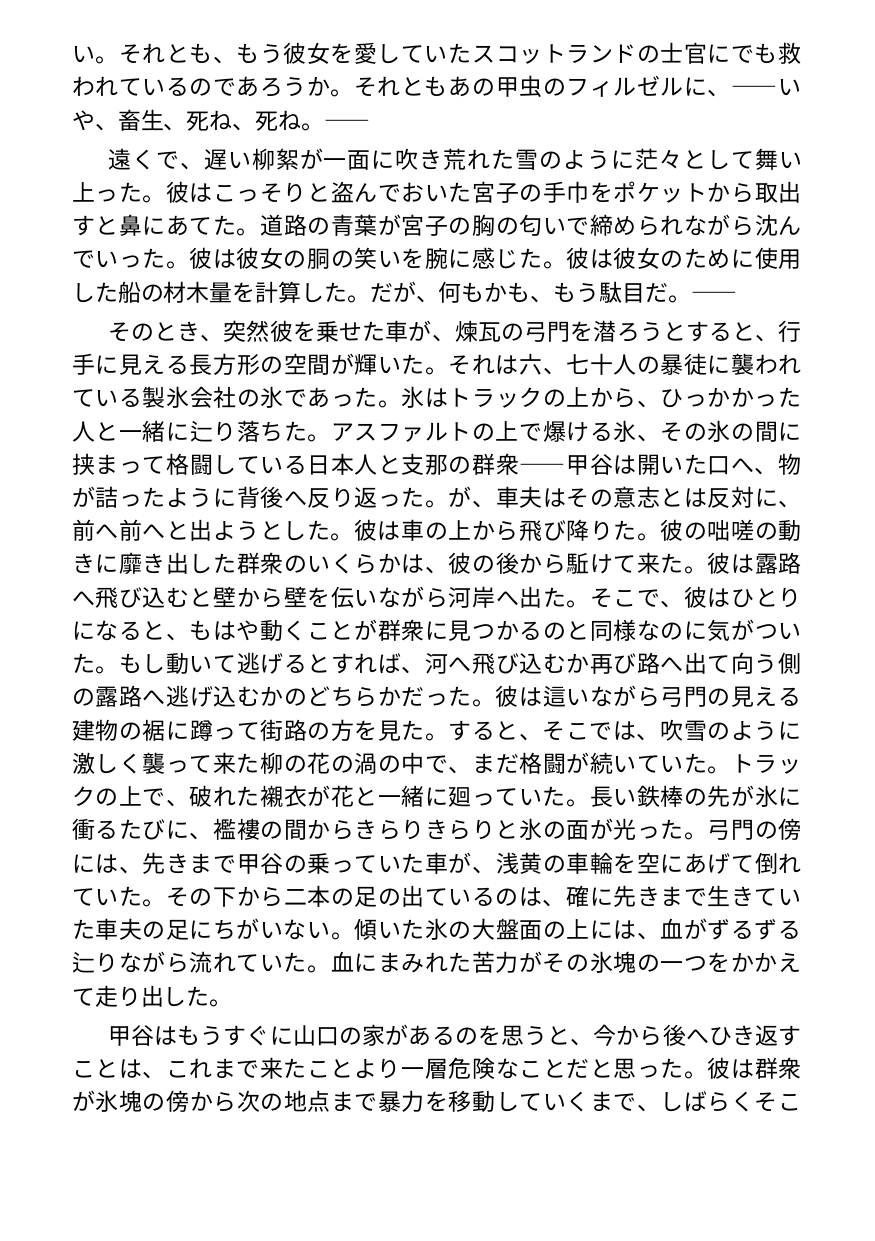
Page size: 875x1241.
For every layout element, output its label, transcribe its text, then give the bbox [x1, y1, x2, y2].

text 遠くで、遅い柳絮が一面に吹き荒れた雪のように茫々として舞い上った。彼はこっそりと盗んでおいた宮子の手巾をポケットから取出すと鼻にあてた。道路の青葉が宮子の胸の匂いで締められながら沈んでいった。彼は彼女の胴の笑いを腕に感じた。彼は彼女のために使用した船の材木量を計算した。だが、何もかも、もう駄目だ。―― [72, 142, 802, 308]
text そのとき、突然彼を乗せた車が、煉瓦の弓門を潜ろうとすると、行手に見える長方形の空間が輝いた。それは六、七十人の暴徒に襲われている製氷会社の氷であった。氷はトラックの上から、ひっかかった人と一緒に辷り落ちた。アスファルトの上で爆ける氷、その氷の間に挟まって格闘している日本人と支那の群衆――甲谷は開いた口へ、物が詰ったように背後へ反り返った。が、車夫はその意志とは反対に、前へ前へと出ようとした。彼は車の上から飛び降りた。彼の咄嗟の動きに靡き出した群衆のいくらかは、彼の後から駈けて来た。彼は露路へ飛び込むと壁から壁を伝いながら河岸へ出た。そこで、彼はひとりになると、もはや動くことが群衆に見つかるのと同様なのに気がついた。もし動いて逃げるとすれば、河へ飛び込むか再び路へ出て向う側の露路へ逃げ込むかのどちらかだった。彼は這いながら弓門の見える建物の裾に蹲って街路の方を見た。すると、そこでは、吹雪のように激しく襲って来た柳の花の渦の中で、まだ格闘が続いていた。トラックの上で、破れた襯衣が花と一緒に廻っていた。長い鉄棒の先が氷に衝るたびに、襤褸の間からきらりきらりと氷の面が光った。弓門の傍には、先きまで甲谷の乗っていた車が、浅黄の車輪を空にあげて倒れていた。その下から二本の足の出ているのは、確に先きまで生きていた車夫の足にちがいない。傾いた氷の大盤面の上には、血がずるずる辷りながら流れていた。血にまみれた苦力がその氷塊の一つをかかえて走り出した。 [72, 314, 802, 1012]
text 甲谷はもうすぐに山口の家があるのを思うと、今から後へひき返すことは、これまで来たことより一層危険なことだと思った。彼は群衆が氷塊の傍から次の地点まで暴力を移動していくまで、しばらくそこ [72, 1017, 802, 1117]
text い。それとも、もう彼女を愛していたスコットランドの士官にでも救われているのであろうか。それともあの甲虫のフィルゼルに、――いや、畜生、死ね、死ね。―― [72, 36, 802, 136]
